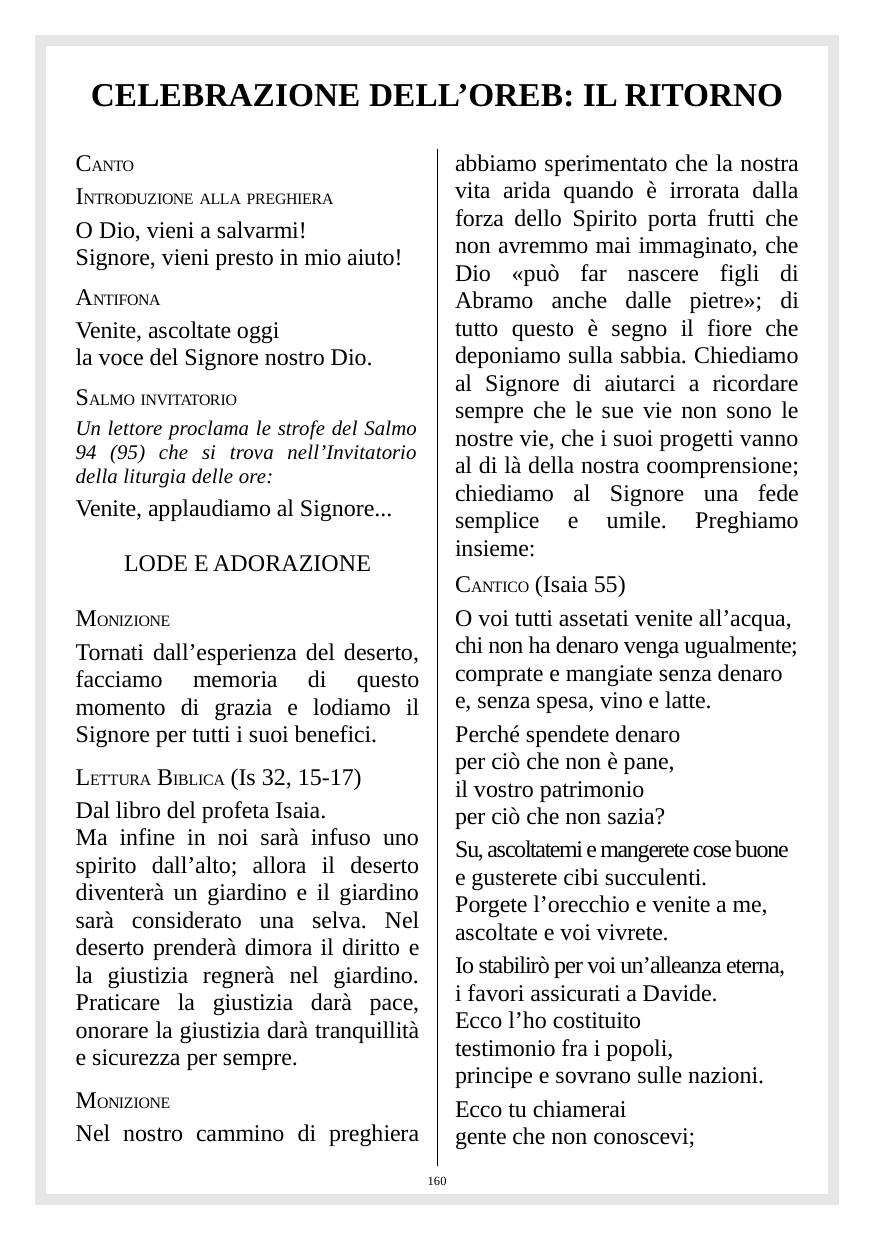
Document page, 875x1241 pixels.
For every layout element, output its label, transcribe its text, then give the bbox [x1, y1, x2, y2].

text Salmo invitatorio [75, 383, 419, 410]
text abbiamo sperimentato che la nostra vita arida quando è irrorata dalla forza dello Spirito porta frutti che non avremmo mai immaginato, che Dio «può far nascere figli di Abramo anche dalle pietre»; di tutto questo è segno il fiore che deponiamo sulla sabbia. Chiediamo al Signore di aiutarci a ricordare sempre che le sue vie non sono le nostre vie, che i suoi progetti vanno al di là della nostra coomprensione; chiediamo al Signore una fede semplice e umile. Preghiamo insieme: [455, 149, 799, 561]
text Ma infine in noi sarà infuso uno spirito dall’alto; allora il deserto diventerà un giardino e il giardino sarà considerato una selva. Nel deserto prenderà dimora il diritto e la giustizia regnerà nel giardino. Praticare la giustizia darà pace, onorare la giustizia darà tranquillità e sicurezza per sempre. [75, 823, 419, 1071]
text Canto [75, 149, 419, 176]
text Venite, applaudiamo al Signore... [75, 494, 419, 522]
text i favori assicurati a Davide. [455, 979, 799, 1006]
text comprate e mangiate senza denaro [455, 658, 799, 686]
text Porgete l’orecchio e venite a me, [455, 890, 799, 918]
text Lettura Biblica (Is 32, 15-17) [75, 762, 419, 790]
text Un lettore proclama le strofe del Salmo 94 (95) che si trova nell’Invitatorio della liturgia delle ore: [75, 416, 419, 488]
text Nel nostro cammino di preghiera [75, 1119, 419, 1147]
text per ciò che non sazia? [455, 802, 799, 829]
text Perché spendete denaro [455, 719, 799, 747]
text principe e sovrano sulle nazioni. [455, 1061, 799, 1089]
text testimonio fra i popoli, [455, 1034, 799, 1061]
text Monizione [75, 1086, 419, 1113]
text O voi tutti assetati venite all’acqua, [455, 603, 799, 631]
text LODE E ADORAZIONE [75, 549, 419, 577]
text e, senza spesa, vino e latte. [455, 686, 799, 713]
text chi non ha denaro venga ugualmente; [455, 631, 799, 658]
text Dal libro del profeta Isaia. [75, 796, 419, 823]
text Cantico (Isaia 55) [455, 570, 799, 598]
text la voce del Signore nostro Dio. [75, 343, 419, 371]
text per ciò che non è pane, [455, 747, 799, 774]
text gente che non conoscevi; [455, 1122, 799, 1150]
text Ecco l’ho costituito [455, 1006, 799, 1034]
text Introduzione alla preghiera [75, 182, 419, 210]
text e gusterete cibi succulenti. [455, 863, 799, 890]
text CELEBRAZIONE DELL’OREB: IL RITORNO [75, 75, 799, 114]
text Io stabilirò per voi un’alleanza eterna, [455, 951, 799, 979]
text Antifona [75, 282, 419, 310]
text il vostro patrimonio [455, 774, 799, 802]
text O Dio, vieni a salvarmi! [75, 216, 419, 243]
text Venite, ascoltate oggi [75, 316, 419, 343]
text ascoltate e voi vivrete. [455, 918, 799, 945]
text Signore, vieni presto in mio aiuto! [75, 243, 419, 271]
text Su, ascoltatemi e mangerete cose buone [455, 835, 799, 863]
text Ecco tu chiamerai [455, 1095, 799, 1122]
text Tornati dall’esperienza del deserto, facciamo memoria di questo momento di grazia e lodiamo il Signore per tutti i suoi benefici. [75, 638, 419, 748]
text Monizione [75, 604, 419, 632]
